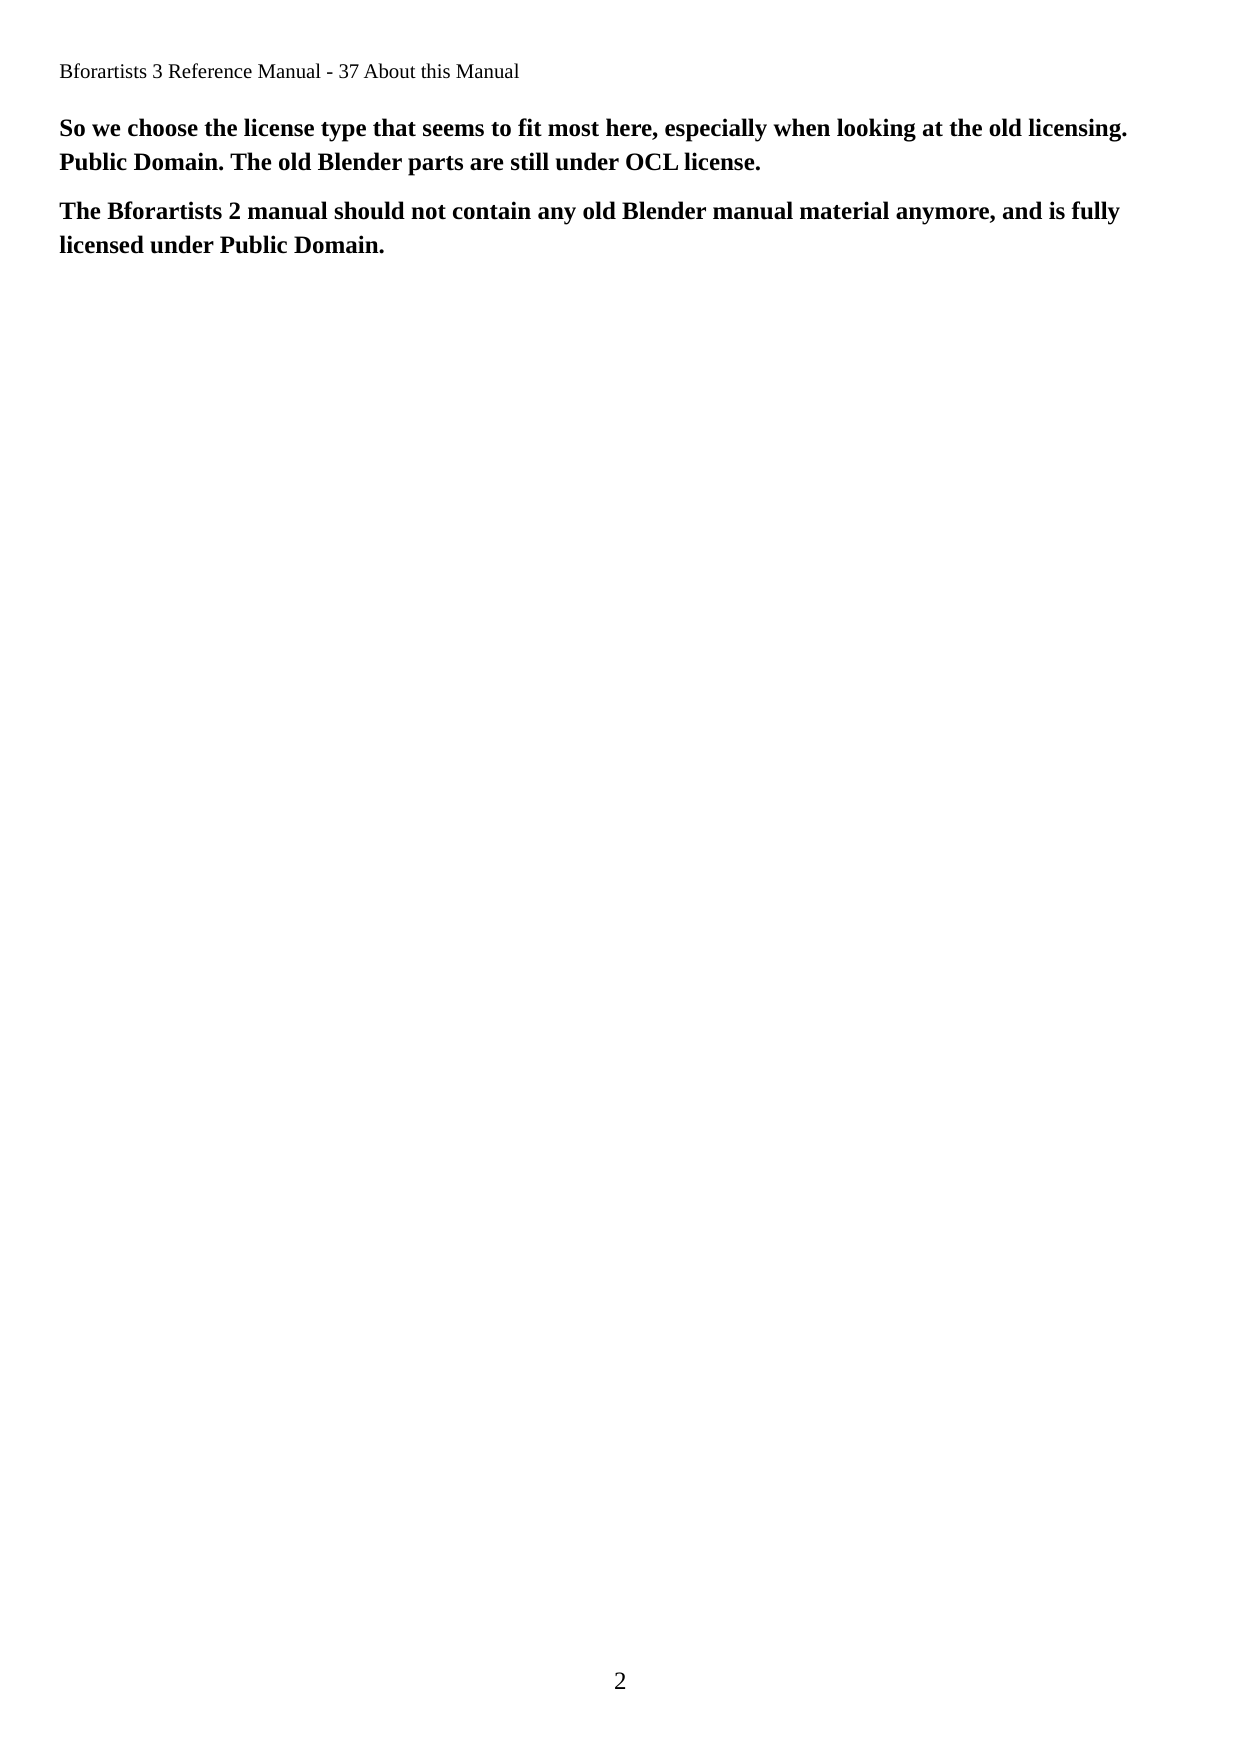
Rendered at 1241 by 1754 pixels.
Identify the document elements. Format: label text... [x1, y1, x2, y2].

text The Bforartists 2 manual should not contain any old Blender manual material anymore, and is fully licensed under Public Domain. [59, 196, 1181, 259]
text So we choose the license type that seems to fit most here, especially when looking at the old licensing. Public Domain. The old Blender parts are still under OCL license. [59, 113, 1181, 176]
